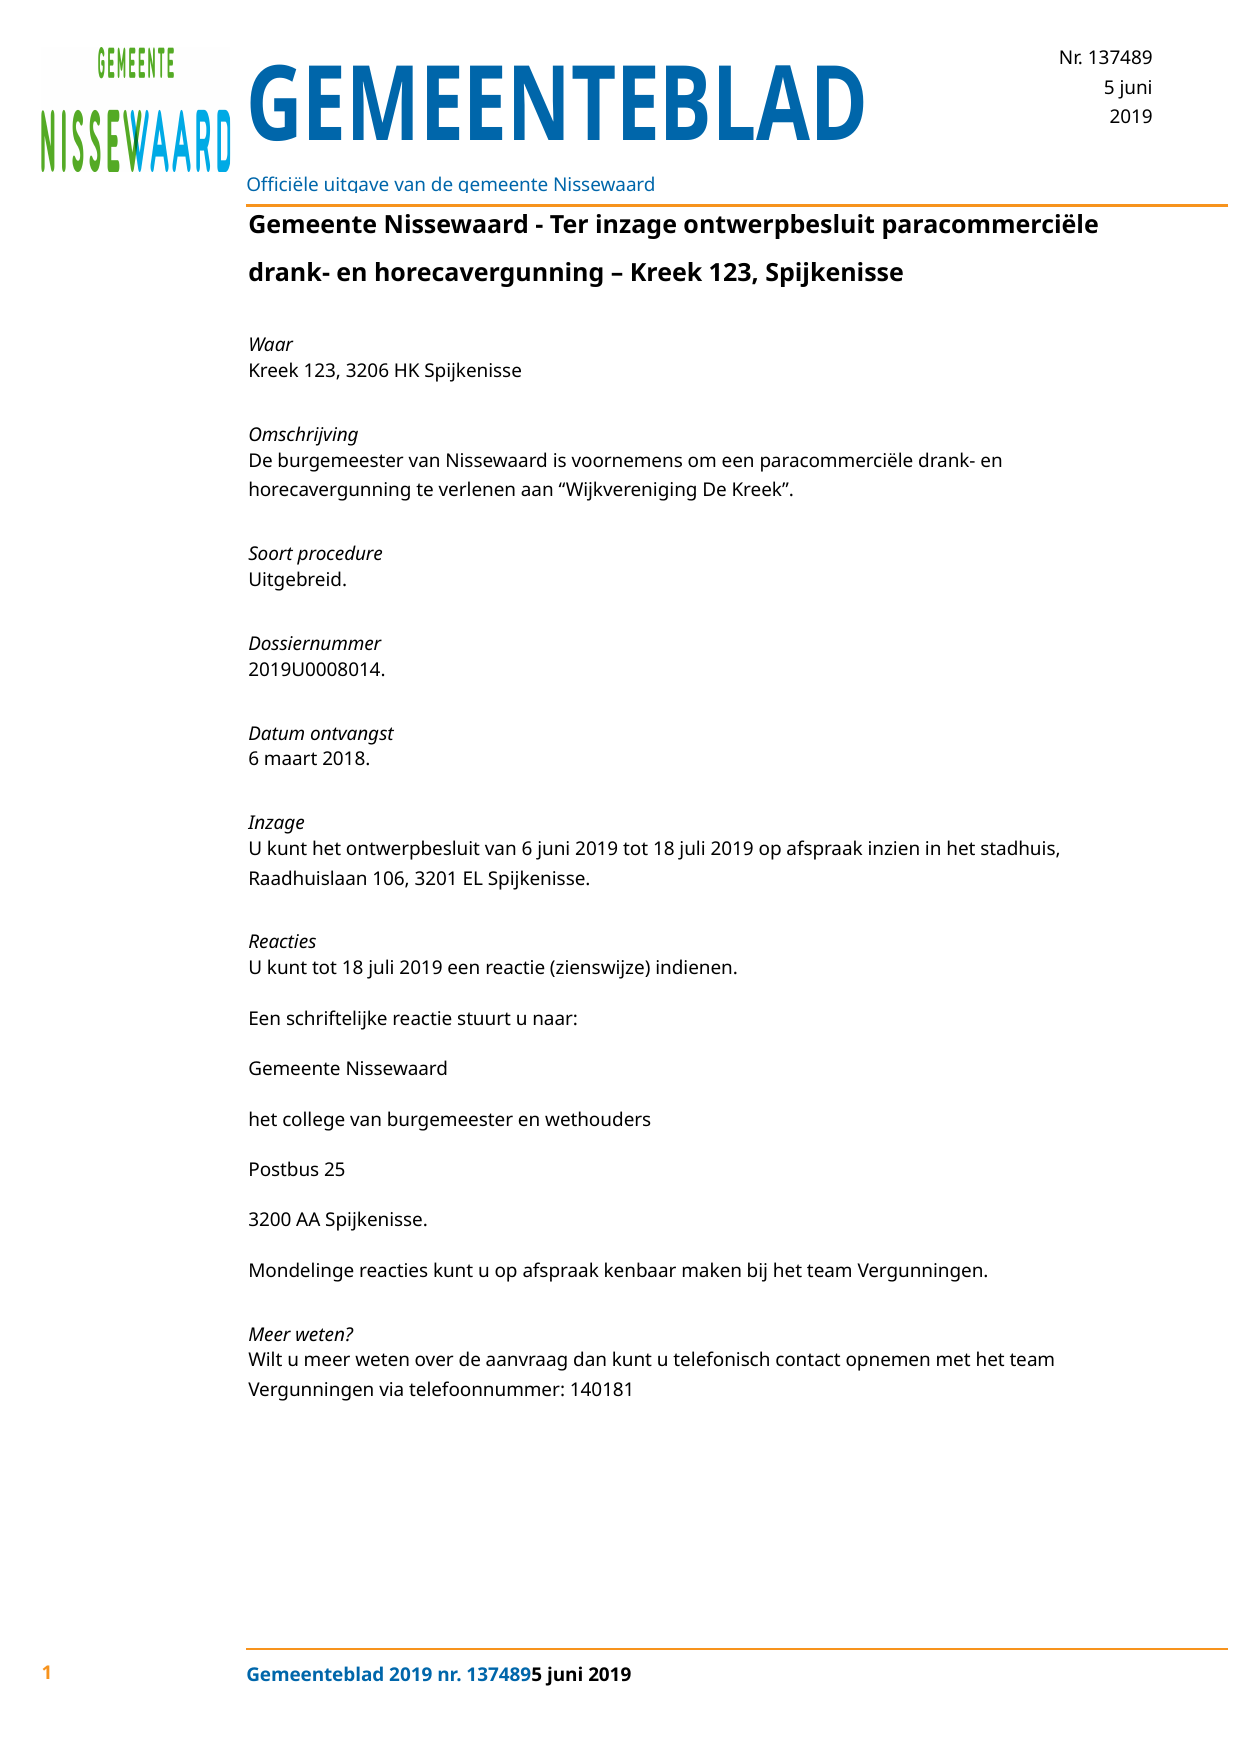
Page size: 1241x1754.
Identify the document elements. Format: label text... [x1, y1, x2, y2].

text Datum ontvangst [248, 720, 1152, 746]
picture [201, 122, 206, 138]
text Dossiernummer [248, 630, 1152, 656]
text Soort procedure [248, 540, 1152, 566]
text Inzage [248, 809, 1152, 835]
text Postbus 25 [248, 1156, 1152, 1182]
picture [222, 122, 227, 160]
text U kunt het ontwerpbesluit van 6 juni 2019 tot 18 juli 2019 op afspraak inzien in het stadhuis, Raadhuislaan 106, 3201 EL Spijkenisse. [248, 835, 1152, 891]
picture [41, 47, 231, 172]
text Reacties [248, 929, 1152, 954]
text U kunt tot 18 juli 2019 een reactie (zienswijze) indienen. [248, 954, 1152, 980]
text Gemeente Nissewaard [248, 1055, 1152, 1081]
text het college van burgemeester en wethouders [248, 1106, 1152, 1131]
picture [154, 157, 165, 172]
text 2019U0008014. [248, 656, 1152, 682]
text 3200 AA Spijkenisse. [248, 1207, 1152, 1232]
text Meer weten? [248, 1321, 1152, 1347]
text De burgemeester van Nissewaard is voornemens om een paracommerciële drank- en horecavergunning te verlenen aan “Wijkvereniging De Kreek”. [248, 447, 1152, 502]
text Een schriftelijke reactie stuurt u naar: [248, 1005, 1152, 1031]
text Gemeente Nissewaard - Ter inzage ontwerpbesluit paracommerciële drank- en horecavergunning – Kreek 123, Spijkenisse [248, 207, 1152, 288]
picture [200, 151, 206, 172]
text Uitgebreid. [248, 566, 1152, 592]
text Waar [248, 331, 1152, 357]
text 6 maart 2018. [248, 746, 1152, 771]
picture [176, 157, 187, 172]
text Omschrijving [248, 421, 1152, 447]
text Mondelinge reacties kunt u op afspraak kenbaar maken bij het team Vergunningen. [248, 1257, 1152, 1283]
text Wilt u meer weten over de aanvraag dan kunt u telefonisch contact opnemen met het team Vergunningen via telefoonnummer: 140181 [248, 1347, 1152, 1402]
text Kreek 123, 3206 HK Spijkenisse [248, 357, 1152, 383]
